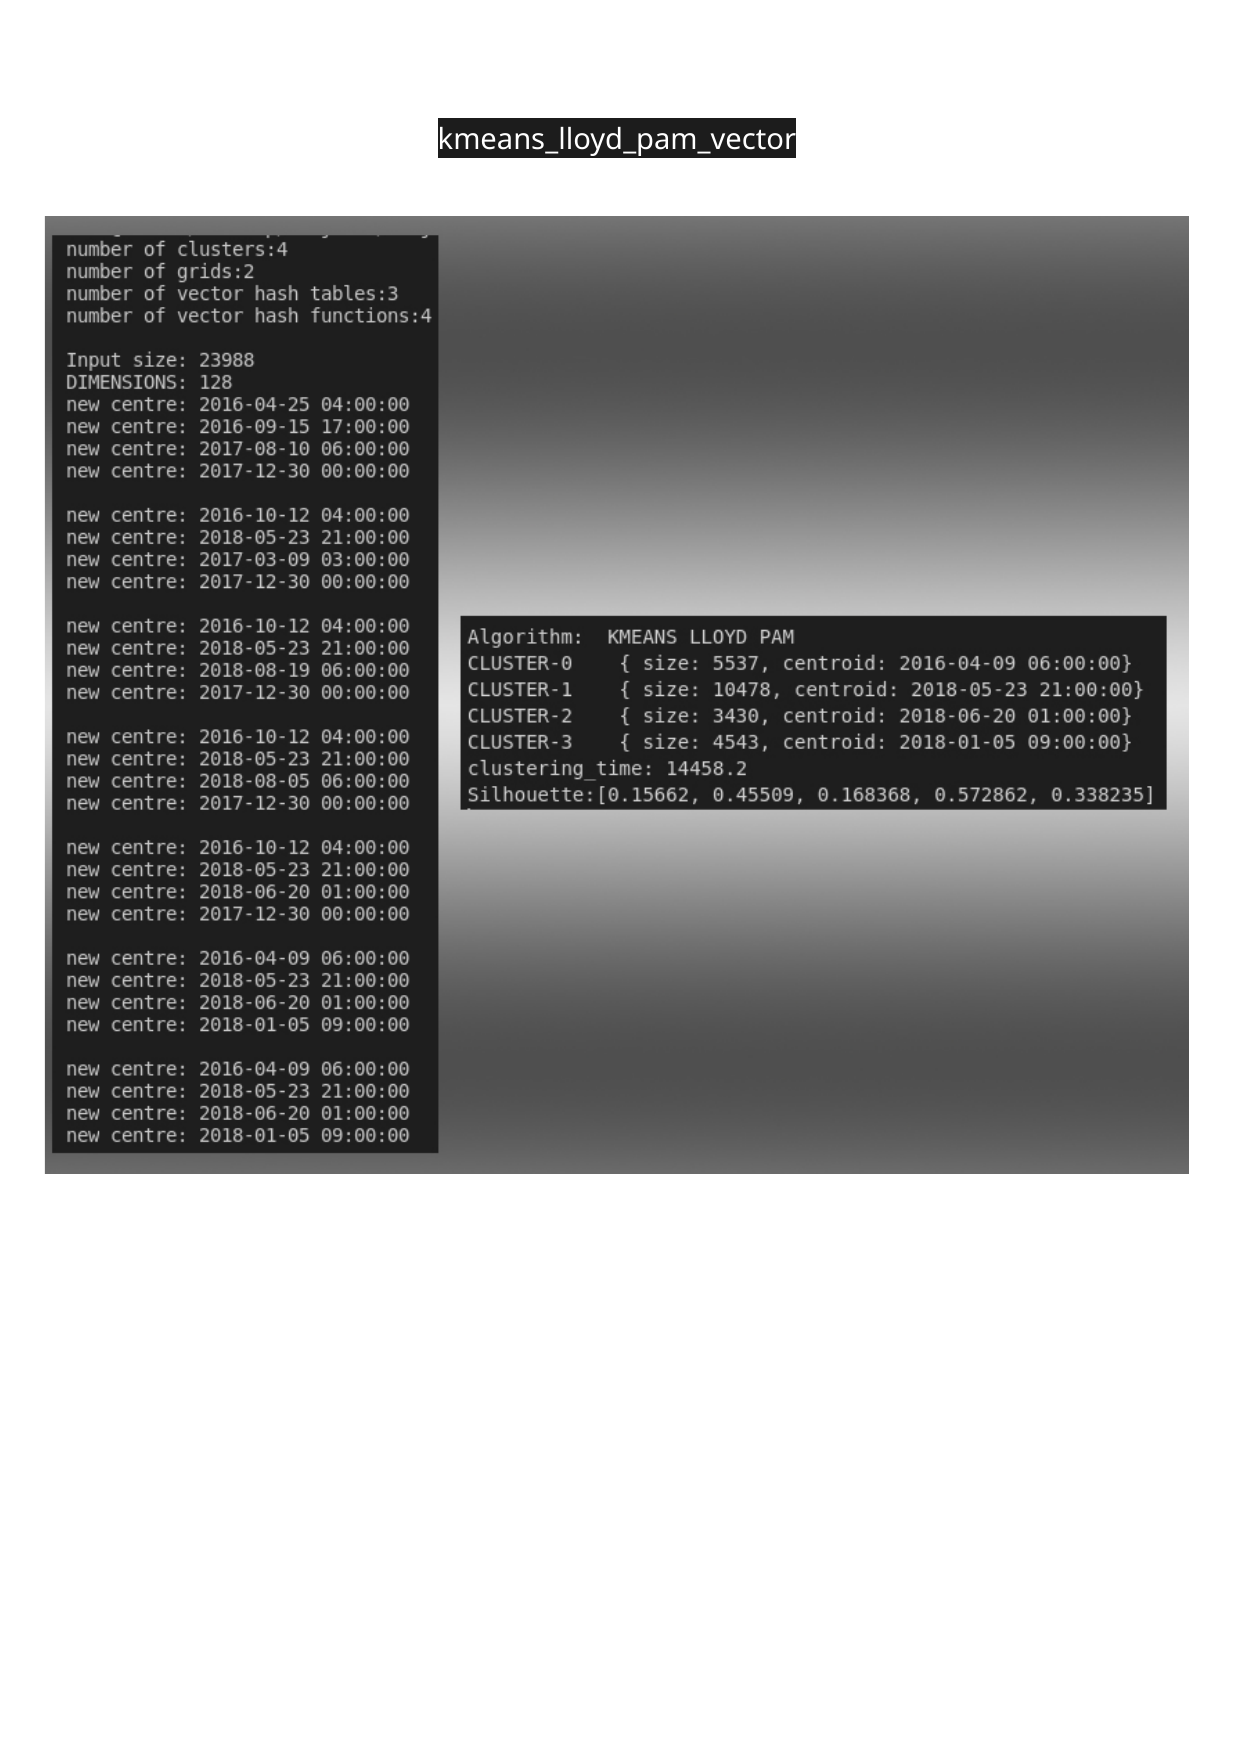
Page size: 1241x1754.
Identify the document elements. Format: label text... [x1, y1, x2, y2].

subtitle kmeans_lloyd_pam_vector [45, 118, 1189, 158]
picture [44, 216, 1189, 1174]
